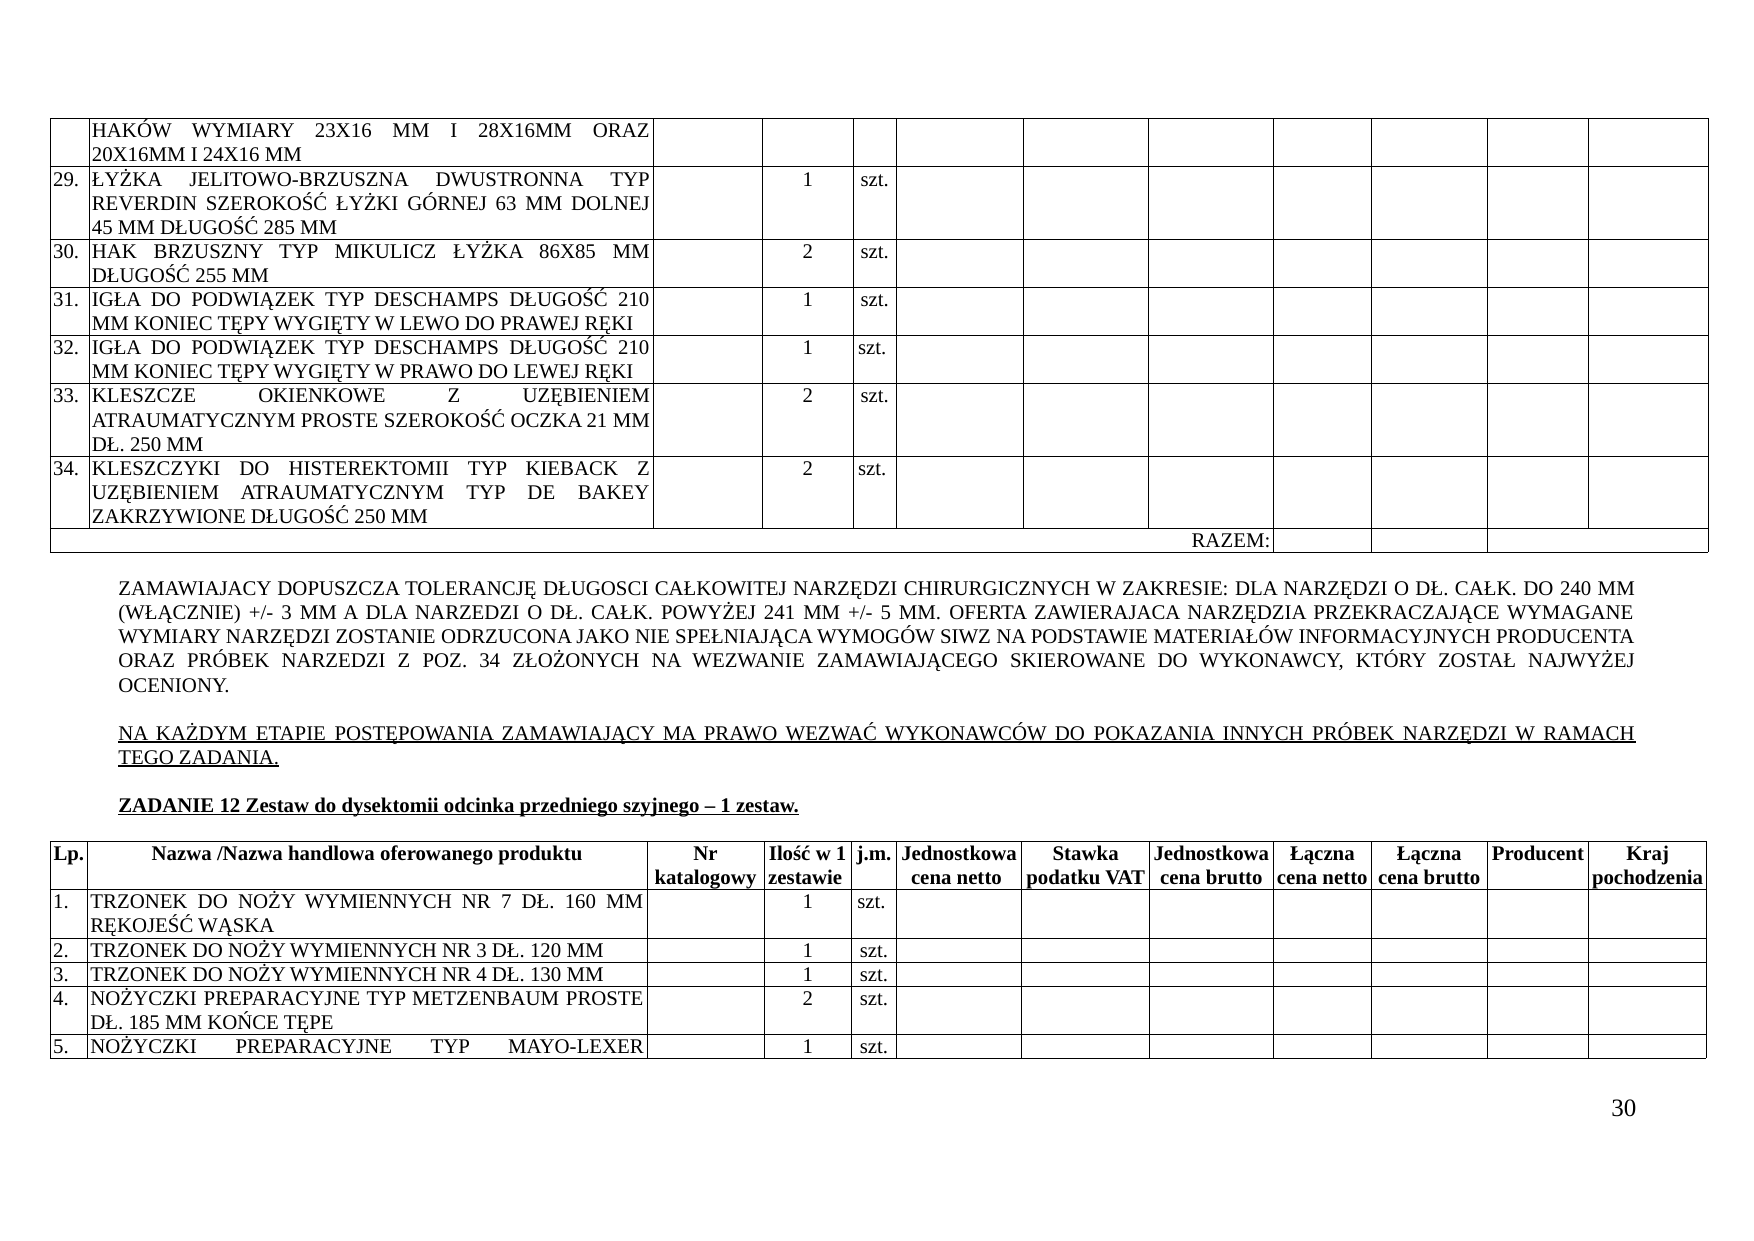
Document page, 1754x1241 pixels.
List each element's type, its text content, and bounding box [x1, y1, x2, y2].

table_cell 5. [51, 1035, 87, 1058]
table_cell [654, 336, 762, 383]
table_cell [1372, 288, 1487, 335]
table_cell [897, 939, 1021, 962]
table_cell [1024, 167, 1148, 239]
table_cell [1589, 384, 1708, 456]
table_cell szt. [854, 288, 896, 335]
table_cell [1589, 1035, 1706, 1058]
table_cell TRZONEK DO NOŻY WYMIENNYCH NR 4 DŁ. 130 MM [88, 963, 647, 986]
table_cell szt. [854, 384, 896, 456]
table_cell szt. [854, 167, 896, 239]
table_cell [648, 963, 764, 986]
table_header Łączna cena netto [1274, 842, 1371, 889]
table_cell [1488, 963, 1588, 986]
table_cell [1274, 336, 1371, 383]
table_cell [763, 119, 853, 166]
table_cell 32. [51, 336, 89, 383]
table_cell 30. [51, 240, 89, 287]
table_cell [1589, 890, 1706, 937]
table_cell szt. [854, 240, 896, 287]
table_cell [1274, 167, 1371, 239]
table_cell [1589, 457, 1708, 528]
table_cell TRZONEK DO NOŻY WYMIENNYCH NR 7 DŁ. 160 MM RĘKOJEŚĆ WĄSKA [88, 890, 647, 937]
table_cell [1488, 336, 1588, 383]
table_cell [1589, 336, 1708, 383]
table_cell [1488, 119, 1588, 166]
table_cell [1372, 529, 1487, 552]
table_cell [654, 240, 762, 287]
table_header Nazwa /Nazwa handlowa oferowanego produktu [88, 842, 647, 889]
table_cell [897, 167, 1023, 239]
table_cell HAKÓW WYMIARY 23X16 MM I 28X16MM ORAZ 20X16MM I 24X16 MM [90, 119, 653, 166]
table_cell [1024, 288, 1148, 335]
table_header Kraj pochodzenia [1589, 842, 1706, 889]
table_cell [1149, 240, 1273, 287]
table_cell [654, 167, 762, 239]
table_cell 34. [51, 457, 89, 528]
table_cell [1022, 939, 1149, 962]
table_cell [1149, 336, 1273, 383]
table_cell [897, 987, 1021, 1034]
table_cell [1589, 167, 1708, 239]
table_cell 29. [51, 167, 89, 239]
table_cell [1589, 119, 1708, 166]
table_cell [897, 119, 1023, 166]
table_cell [1488, 240, 1588, 287]
table_cell [1488, 1035, 1588, 1058]
table_header Jednostkowa cena brutto [1150, 842, 1273, 889]
table_cell [1372, 939, 1487, 962]
table_cell [1150, 939, 1273, 962]
table_cell TRZONEK DO NOŻY WYMIENNYCH NR 3 DŁ. 120 MM [88, 939, 647, 962]
table_cell [1149, 288, 1273, 335]
table_cell [1024, 457, 1148, 528]
table_cell 1 [763, 288, 853, 335]
table_cell [1488, 939, 1588, 962]
table_cell [897, 457, 1023, 528]
table_cell 2 [765, 987, 851, 1034]
table_cell [1372, 963, 1487, 986]
table_cell IGŁA DO PODWIĄZEK TYP DESCHAMPS DŁUGOŚĆ 210 MM KONIEC TĘPY WYGIĘTY W LEWO DO PRAWEJ RĘKI [90, 288, 653, 335]
table_cell [1022, 890, 1149, 937]
table_cell [51, 119, 89, 166]
table_cell [1274, 240, 1371, 287]
table_cell HAK BRZUSZNY TYP MIKULICZ ŁYŻKA 86X85 MM DŁUGOŚĆ 255 MM [90, 240, 653, 287]
table_cell szt. [852, 939, 896, 962]
table_cell [854, 119, 896, 166]
table_cell [1372, 457, 1487, 528]
table_cell 4. [51, 987, 87, 1034]
table_cell szt. [852, 963, 896, 986]
table_cell [1150, 1035, 1273, 1058]
table_cell 1. [51, 890, 87, 937]
table_cell [1372, 890, 1487, 937]
table_cell 1 [765, 890, 851, 937]
table_cell [648, 939, 764, 962]
table_header Lp. [51, 842, 87, 889]
table_cell [1372, 1035, 1487, 1058]
table_cell [897, 240, 1023, 287]
table_header j.m. [852, 842, 896, 889]
table_cell 2. [51, 939, 87, 962]
table_cell [1274, 1035, 1371, 1058]
table_cell [1022, 1035, 1149, 1058]
table_cell szt. [854, 336, 896, 383]
table_cell [1372, 167, 1487, 239]
table_cell [1488, 987, 1588, 1034]
table_cell [1024, 336, 1148, 383]
table_cell [648, 1035, 764, 1058]
table_cell [1372, 384, 1487, 456]
table_cell [897, 1035, 1021, 1058]
table_cell [1024, 384, 1148, 456]
table_cell [1274, 529, 1371, 552]
table_cell [1024, 240, 1148, 287]
table_cell [1149, 384, 1273, 456]
table_cell [1372, 987, 1487, 1034]
table_cell [1274, 939, 1371, 962]
table_cell 33. [51, 384, 89, 456]
table_header Łączna cena brutto [1372, 842, 1487, 889]
table_cell [1274, 457, 1371, 528]
table_cell 31. [51, 288, 89, 335]
table_cell 2 [763, 457, 853, 528]
table_cell szt. [854, 457, 896, 528]
text ZAMAWIAJACY DOPUSZCZA TOLERANCJĘ DŁUGOSCI CAŁKOWITEJ NARZĘDZI CHIRURGICZNYCH W ZAKRESIE: DLA NARZĘDZI O DŁ. CAŁK. DO 240 MM (WŁĄCZNIE) +/- 3 MM A DLA NARZEDZI O DŁ. CAŁK. POWYŻEJ 241 MM +/- 5 MM. OFERTA ZAWIERAJACA NARZĘDZIA PRZEKRACZAJĄCE WYMAGANE WYMIARY NARZĘDZI ZOSTANIE ODRZUCONA JAKO NIE SPEŁNIAJĄCA WYMOGÓW SIWZ NA PODSTAWIE MATERIAŁÓW INFORMACYJNYCH PRODUCENTA ORAZ PRÓBEK NARZEDZI Z POZ. 34 ZŁOŻONYCH NA WEZWANIE ZAMAWIAJĄCEGO SKIEROWANE DO WYKONAWCY, KTÓRY ZOSTAŁ NAJWYŻEJ OCENIONY. [118, 576, 1636, 697]
table_cell [1149, 167, 1273, 239]
table_header Ilość w 1 zestawie [765, 842, 851, 889]
table_cell 3. [51, 963, 87, 986]
text NA KAŻDYM ETAPIE POSTĘPOWANIA ZAMAWIAJĄCY MA PRAWO WEZWAĆ WYKONAWCÓW DO POKAZANIA INNYCH PRÓBEK NARZĘDZI W RAMACH [118, 721, 1636, 741]
table_cell [654, 288, 762, 335]
table_cell [1150, 963, 1273, 986]
table_cell [1372, 119, 1487, 166]
table_cell [1150, 890, 1273, 937]
table_cell 2 [763, 384, 853, 456]
table_cell [1488, 288, 1588, 335]
table_header Jednostkowa cena netto [897, 842, 1021, 889]
table_cell 1 [763, 167, 853, 239]
table_cell [1274, 987, 1371, 1034]
table_cell [1488, 167, 1588, 239]
table_cell [1488, 384, 1588, 456]
table_cell NOŻYCZKI PREPARACYJNE TYP MAYO-LEXER [88, 1035, 647, 1058]
table_cell [1589, 288, 1708, 335]
table_cell KLESZCZE OKIENKOWE Z UZĘBIENIEM ATRAUMATYCZNYM PROSTE SZEROKOŚĆ OCZKA 21 MM DŁ. 250 MM [90, 384, 653, 456]
table_cell [1372, 336, 1487, 383]
table_cell [1274, 119, 1371, 166]
table_cell [1024, 119, 1148, 166]
table_cell [1488, 457, 1588, 528]
table_cell NOŻYCZKI PREPARACYJNE TYP METZENBAUM PROSTE DŁ. 185 MM KOŃCE TĘPE [88, 987, 647, 1034]
table_cell [897, 384, 1023, 456]
table_cell 1 [765, 939, 851, 962]
text TEGO ZADANIA. [118, 743, 1636, 769]
table_header Nr katalogowy [648, 842, 764, 889]
table_cell ŁYŻKA JELITOWO-BRZUSZNA DWUSTRONNA TYP REVERDIN SZEROKOŚĆ ŁYŻKI GÓRNEJ 63 MM DOLNEJ 45 MM DŁUGOŚĆ 285 MM [90, 167, 653, 239]
table_cell [1274, 963, 1371, 986]
table_cell [897, 963, 1021, 986]
table_cell [1274, 384, 1371, 456]
table_cell KLESZCZYKI DO HISTEREKTOMII TYP KIEBACK Z UZĘBIENIEM ATRAUMATYCZNYM TYP DE BAKEY ZAKRZYWIONE DŁUGOŚĆ 250 MM [90, 457, 653, 528]
table_cell [1589, 240, 1708, 287]
table_cell [1149, 119, 1273, 166]
table_cell [1488, 890, 1588, 937]
table_header Stawka podatku VAT [1022, 842, 1149, 889]
table_cell [1589, 939, 1706, 962]
table_cell [1149, 457, 1273, 528]
table_cell szt. [852, 987, 896, 1034]
table_header Producent [1488, 842, 1588, 889]
table_cell [897, 288, 1023, 335]
table_cell [1589, 987, 1706, 1034]
table_cell szt. [852, 890, 896, 937]
table_cell [1589, 963, 1706, 986]
table_cell [1372, 240, 1487, 287]
table_cell RAZEM: [51, 529, 1273, 552]
table_cell [1488, 529, 1708, 552]
table_cell [648, 890, 764, 937]
table_cell [897, 336, 1023, 383]
table_cell [654, 384, 762, 456]
table_cell [648, 987, 764, 1034]
table_cell 2 [763, 240, 853, 287]
table_cell [1274, 288, 1371, 335]
table_cell [654, 457, 762, 528]
text ZADANIE 12 Zestaw do dysektomii odcinka przedniego szyjnego – 1 zestaw. [118, 793, 1636, 817]
table_cell 1 [765, 1035, 851, 1058]
table_cell 1 [765, 963, 851, 986]
table_cell [1150, 987, 1273, 1034]
table_cell 1 [763, 336, 853, 383]
table_cell [1274, 890, 1371, 937]
table_cell szt. [852, 1035, 896, 1058]
table_cell IGŁA DO PODWIĄZEK TYP DESCHAMPS DŁUGOŚĆ 210 MM KONIEC TĘPY WYGIĘTY W PRAWO DO LEWEJ RĘKI [90, 336, 653, 383]
table_cell [654, 119, 762, 166]
table_cell [897, 890, 1021, 937]
table_cell [1022, 963, 1149, 986]
table_cell [1022, 987, 1149, 1034]
